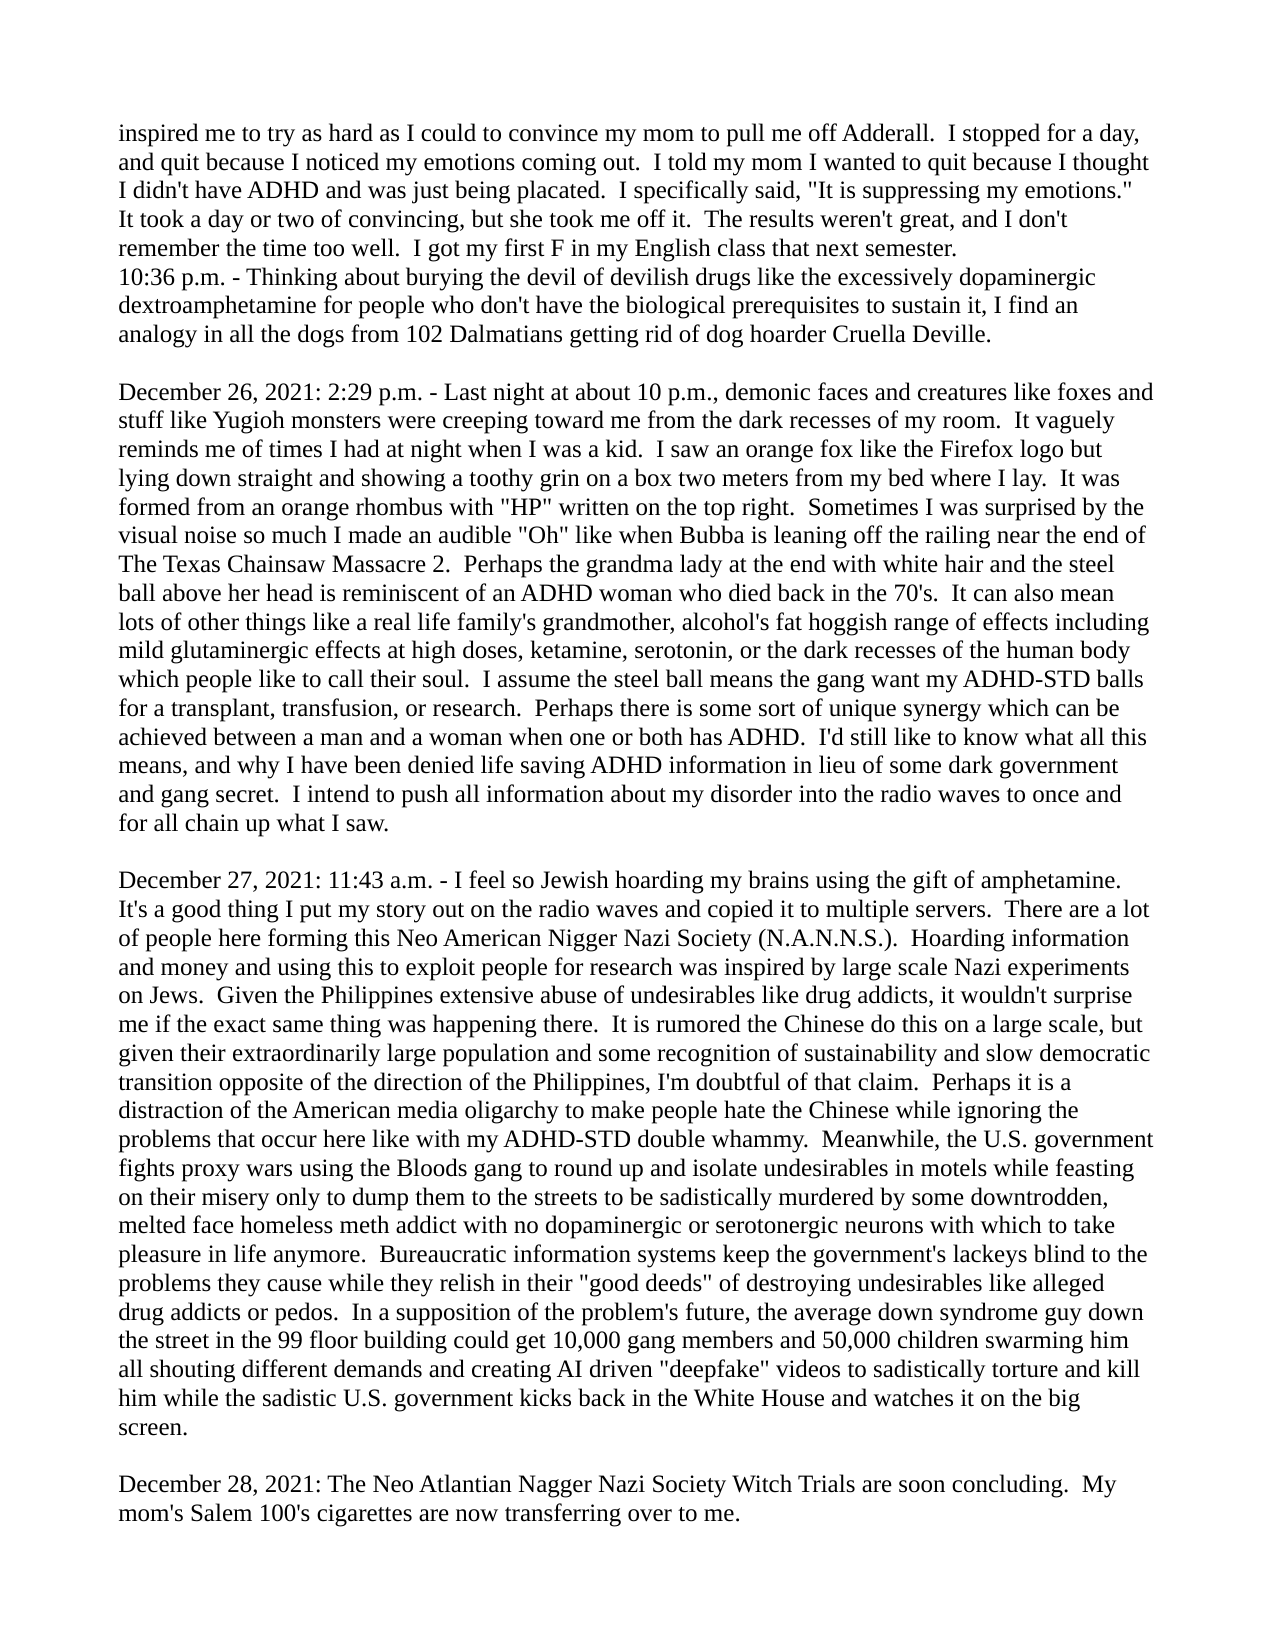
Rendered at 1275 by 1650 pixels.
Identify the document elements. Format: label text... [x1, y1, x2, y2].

text 10:36 p.m. - Thinking about burying the devil of devilish drugs like the excessively dopaminergic dextroamphetamine for people who don't have the biological prerequisites to sustain it, I find an analogy in all the dogs from 102 Dalmatians getting rid of dog hoarder Cruella Deville. [118, 262, 1157, 348]
text December 28, 2021: The Neo Atlantian Nagger Nazi Society Witch Trials are soon concluding. My mom's Salem 100's cigarettes are now transferring over to me. [118, 1469, 1157, 1527]
text December 27, 2021: 11:43 a.m. - I feel so Jewish hoarding my brains using the gift of amphetamine. It's a good thing I put my story out on the radio waves and copied it to multiple servers. There are a lot of people here forming this Neo American Nigger Nazi Society (N.A.N.N.S.). Hoarding information and money and using this to exploit people for research was inspired by large scale Nazi experiments on Jews. Given the Philippines extensive abuse of undesirables like drug addicts, it wouldn't surprise me if the exact same thing was happening there. It is rumored the Chinese do this on a large scale, but given their extraordinarily large population and some recognition of sustainability and slow democratic transition opposite of the direction of the Philippines, I'm doubtful of that claim. Perhaps it is a distraction of the American media oligarchy to make people hate the Chinese while ignoring the problems that occur here like with my ADHD-STD double whammy. Meanwhile, the U.S. government fights proxy wars using the Bloods gang to round up and isolate undesirables in motels while feasting on their misery only to dump them to the streets to be sadistically murdered by some downtrodden, melted face homeless meth addict with no dopaminergic or serotonergic neurons with which to take pleasure in life anymore. Bureaucratic information systems keep the government's lackeys blind to the problems they cause while they relish in their "good deeds" of destroying undesirables like alleged drug addicts or pedos. In a supposition of the problem's future, the average down syndrome guy down the street in the 99 floor building could get 10,000 gang members and 50,000 children swarming him all shouting different demands and creating AI driven "deepfake" videos to sadistically torture and kill him while the sadistic U.S. government kicks back in the White House and watches it on the big screen. [118, 866, 1157, 1441]
text inspired me to try as hard as I could to convince my mom to pull me off Adderall. I stopped for a day, and quit because I noticed my emotions coming out. I told my mom I wanted to quit because I thought I didn't have ADHD and was just being placated. I specifically said, "It is suppressing my emotions." It took a day or two of convincing, but she took me off it. The results weren't great, and I don't remember the time too well. I got my first F in my English class that next semester. [118, 118, 1157, 262]
text December 26, 2021: 2:29 p.m. - Last night at about 10 p.m., demonic faces and creatures like foxes and stuff like Yugioh monsters were creeping toward me from the dark recesses of my room. It vaguely reminds me of times I had at night when I was a kid. I saw an orange fox like the Firefox logo but lying down straight and showing a toothy grin on a box two meters from my bed where I lay. It was formed from an orange rhombus with "HP" written on the top right. Sometimes I was surprised by the visual noise so much I made an audible "Oh" like when Bubba is leaning off the railing near the end of The Texas Chainsaw Massacre 2. Perhaps the grandma lady at the end with white hair and the steel ball above her head is reminiscent of an ADHD woman who died back in the 70's. It can also mean lots of other things like a real life family's grandmother, alcohol's fat hoggish range of effects including mild glutaminergic effects at high doses, ketamine, serotonin, or the dark recesses of the human body which people like to call their soul. I assume the steel ball means the gang want my ADHD-STD balls for a transplant, transfusion, or research. Perhaps there is some sort of unique synergy which can be achieved between a man and a woman when one or both has ADHD. I'd still like to know what all this means, and why I have been denied life saving ADHD information in lieu of some dark government and gang secret. I intend to push all information about my disorder into the radio waves to once and for all chain up what I saw. [118, 377, 1157, 837]
